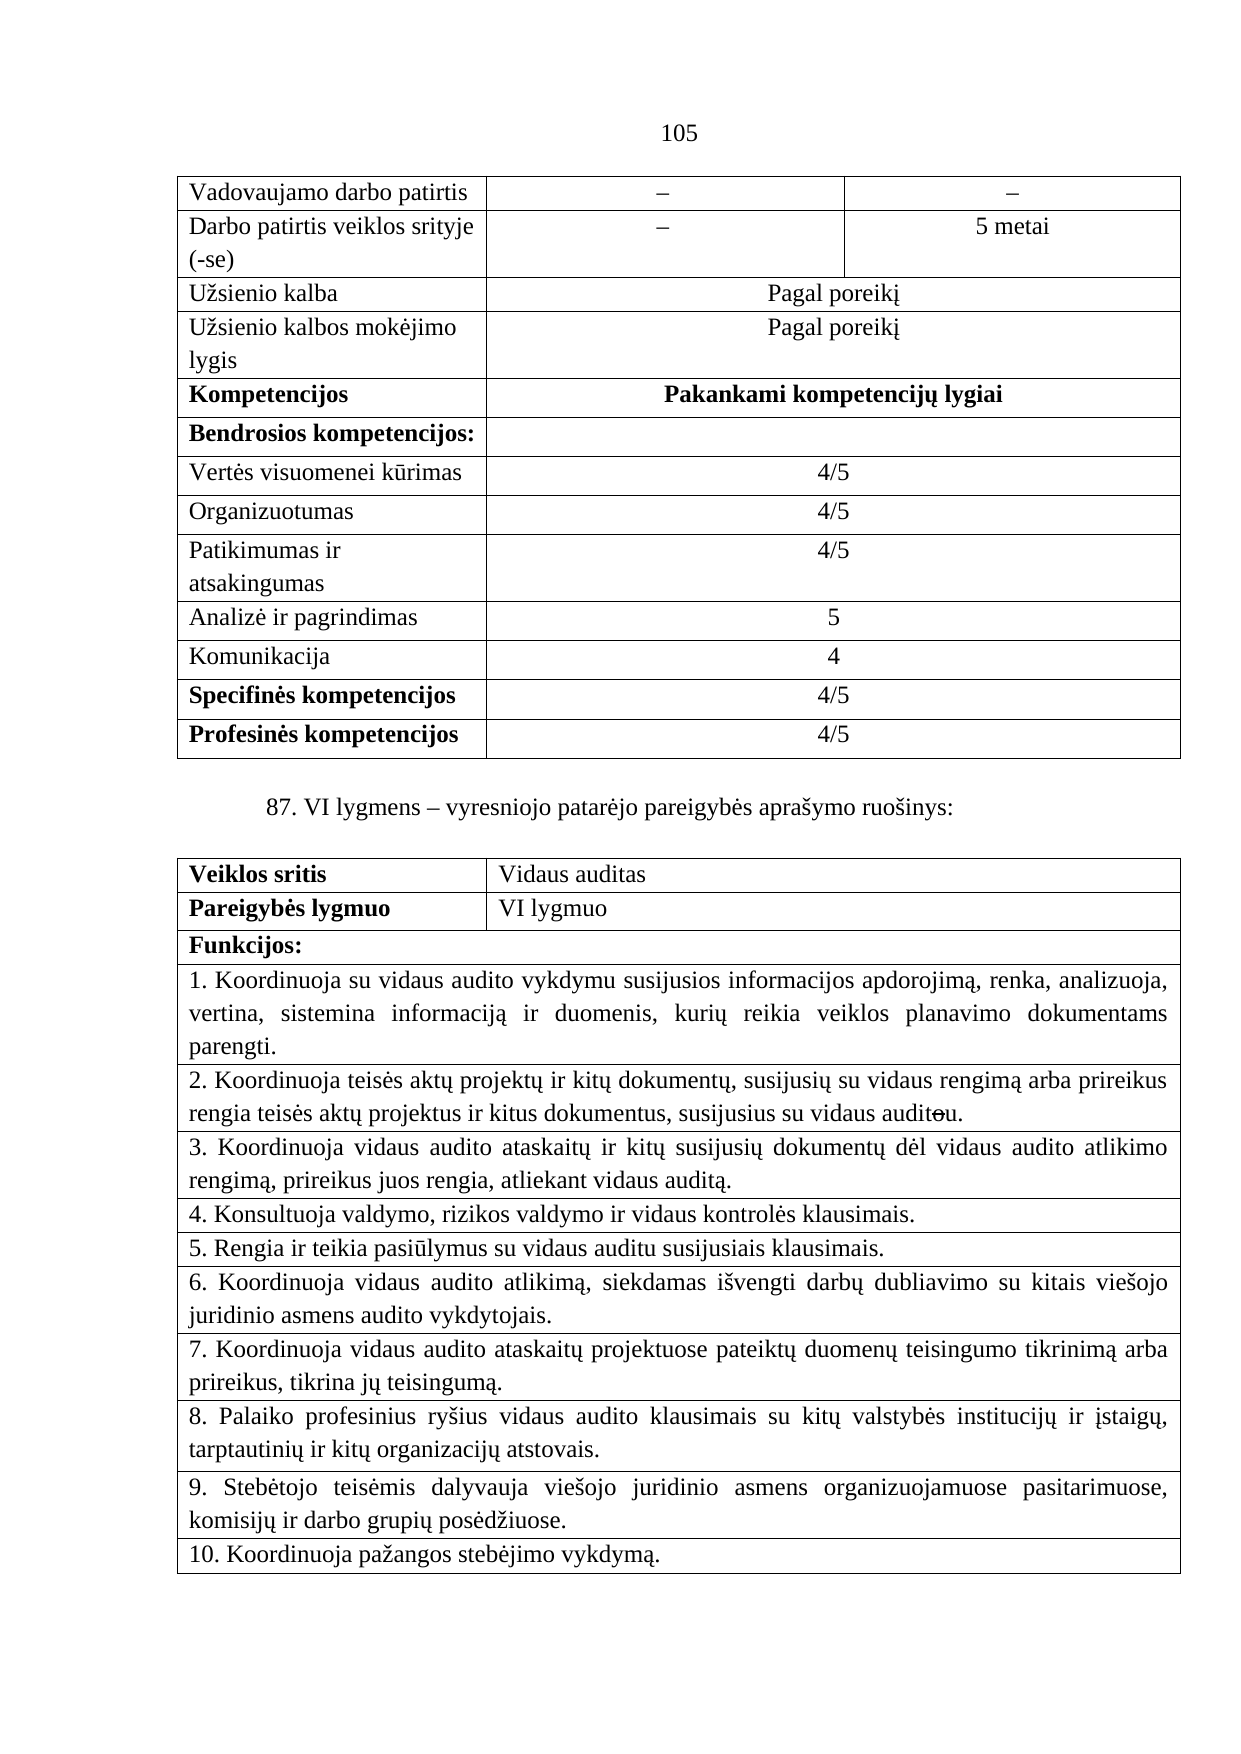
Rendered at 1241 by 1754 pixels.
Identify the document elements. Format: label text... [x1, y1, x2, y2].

table_cell 4/5 [487, 496, 1180, 534]
table_cell 5. Rengia ir teikia pasiūlymus su vidaus auditu susijusiais klausimais. [178, 1233, 1180, 1266]
table_cell Funkcijos: [178, 931, 1180, 964]
table_cell Užsienio kalba [178, 278, 486, 311]
table_cell 8. Palaiko profesinius ryšius vidaus audito klausimais su kitų valstybės institucijų ir įstaigų, tarptautinių ir kitų organizacijų atstovais. [178, 1401, 1180, 1471]
table_header Vidaus auditas [487, 859, 1180, 892]
table_cell – [487, 211, 844, 277]
text 87. VI lygmens – vyresniojo patarėjo pareigybės aprašymo ruošinys: [177, 792, 1181, 820]
table_header Veiklos sritis [178, 859, 486, 892]
table_cell Pakankami kompetencijų lygiai [487, 379, 1180, 417]
table_cell 7. Koordinuoja vidaus audito ataskaitų projektuose pateiktų duomenų teisingumo tikrinimą arba prireikus, tikrina jų teisingumą. [178, 1334, 1180, 1400]
table_cell Darbo patirtis veiklos srityje (-se) [178, 211, 486, 277]
table_cell Kompetencijos [178, 379, 486, 417]
table_cell Specifinės kompetencijos [178, 680, 486, 718]
table_cell Vertės visuomenei kūrimas [178, 457, 486, 495]
table_cell Organizuotumas [178, 496, 486, 534]
table_cell 4/5 [487, 720, 1180, 757]
table_cell 4/5 [487, 535, 1180, 601]
table_cell 6. Koordinuoja vidaus audito atlikimą, siekdamas išvengti darbų dubliavimo su kitais viešojo juridinio asmens audito vykdytojais. [178, 1267, 1180, 1333]
table_cell [487, 418, 1180, 456]
table_cell Bendrosios kompetencijos: [178, 418, 486, 456]
table_cell 10. Koordinuoja pažangos stebėjimo vykdymą. [178, 1539, 1180, 1573]
table_cell – [487, 177, 844, 210]
table_cell Pagal poreikį [487, 312, 1180, 378]
table_cell 1. Koordinuoja su vidaus audito vykdymu susijusios informacijos apdorojimą, renka, analizuoja, vertina, sistemina informaciją ir duomenis, kurių reikia veiklos planavimo dokumentams parengti. [178, 965, 1180, 1064]
table_cell Komunikacija [178, 641, 486, 679]
table_cell 5 [487, 602, 1180, 640]
table_cell Analizė ir pagrindimas [178, 602, 486, 640]
table_cell 4/5 [487, 680, 1180, 718]
table_cell 4 [487, 641, 1180, 679]
table_cell 9. Stebėtojo teisėmis dalyvauja viešojo juridinio asmens organizuojamuose pasitarimuose, komisijų ir darbo grupių posėdžiuose. [178, 1472, 1180, 1538]
table_cell Pagal poreikį [487, 278, 1180, 311]
table_cell 3. Koordinuoja vidaus audito ataskaitų ir kitų susijusių dokumentų dėl vidaus audito atlikimo rengimą, prireikus juos rengia, atliekant vidaus auditą. [178, 1132, 1180, 1198]
table_cell – [845, 177, 1180, 210]
table_cell Profesinės kompetencijos [178, 720, 486, 757]
table_cell Pareigybės lygmuo [178, 893, 486, 929]
table_cell 4. Konsultuoja valdymo, rizikos valdymo ir vidaus kontrolės klausimais. [178, 1199, 1180, 1232]
table_cell Užsienio kalbos mokėjimo lygis [178, 312, 486, 378]
table_cell 5 metai [845, 211, 1180, 277]
table_cell Patikimumas ir atsakingumas [178, 535, 486, 601]
table_cell 4/5 [487, 457, 1180, 495]
table_cell VI lygmuo [487, 893, 1180, 929]
table_cell Vadovaujamo darbo patirtis [178, 177, 486, 210]
table_cell 2. Koordinuoja teisės aktų projektų ir kitų dokumentų, susijusių su vidaus rengimą arba prireikus rengia teisės aktų projektus ir kitus dokumentus, susijusius su vidaus auditou. [178, 1065, 1180, 1131]
